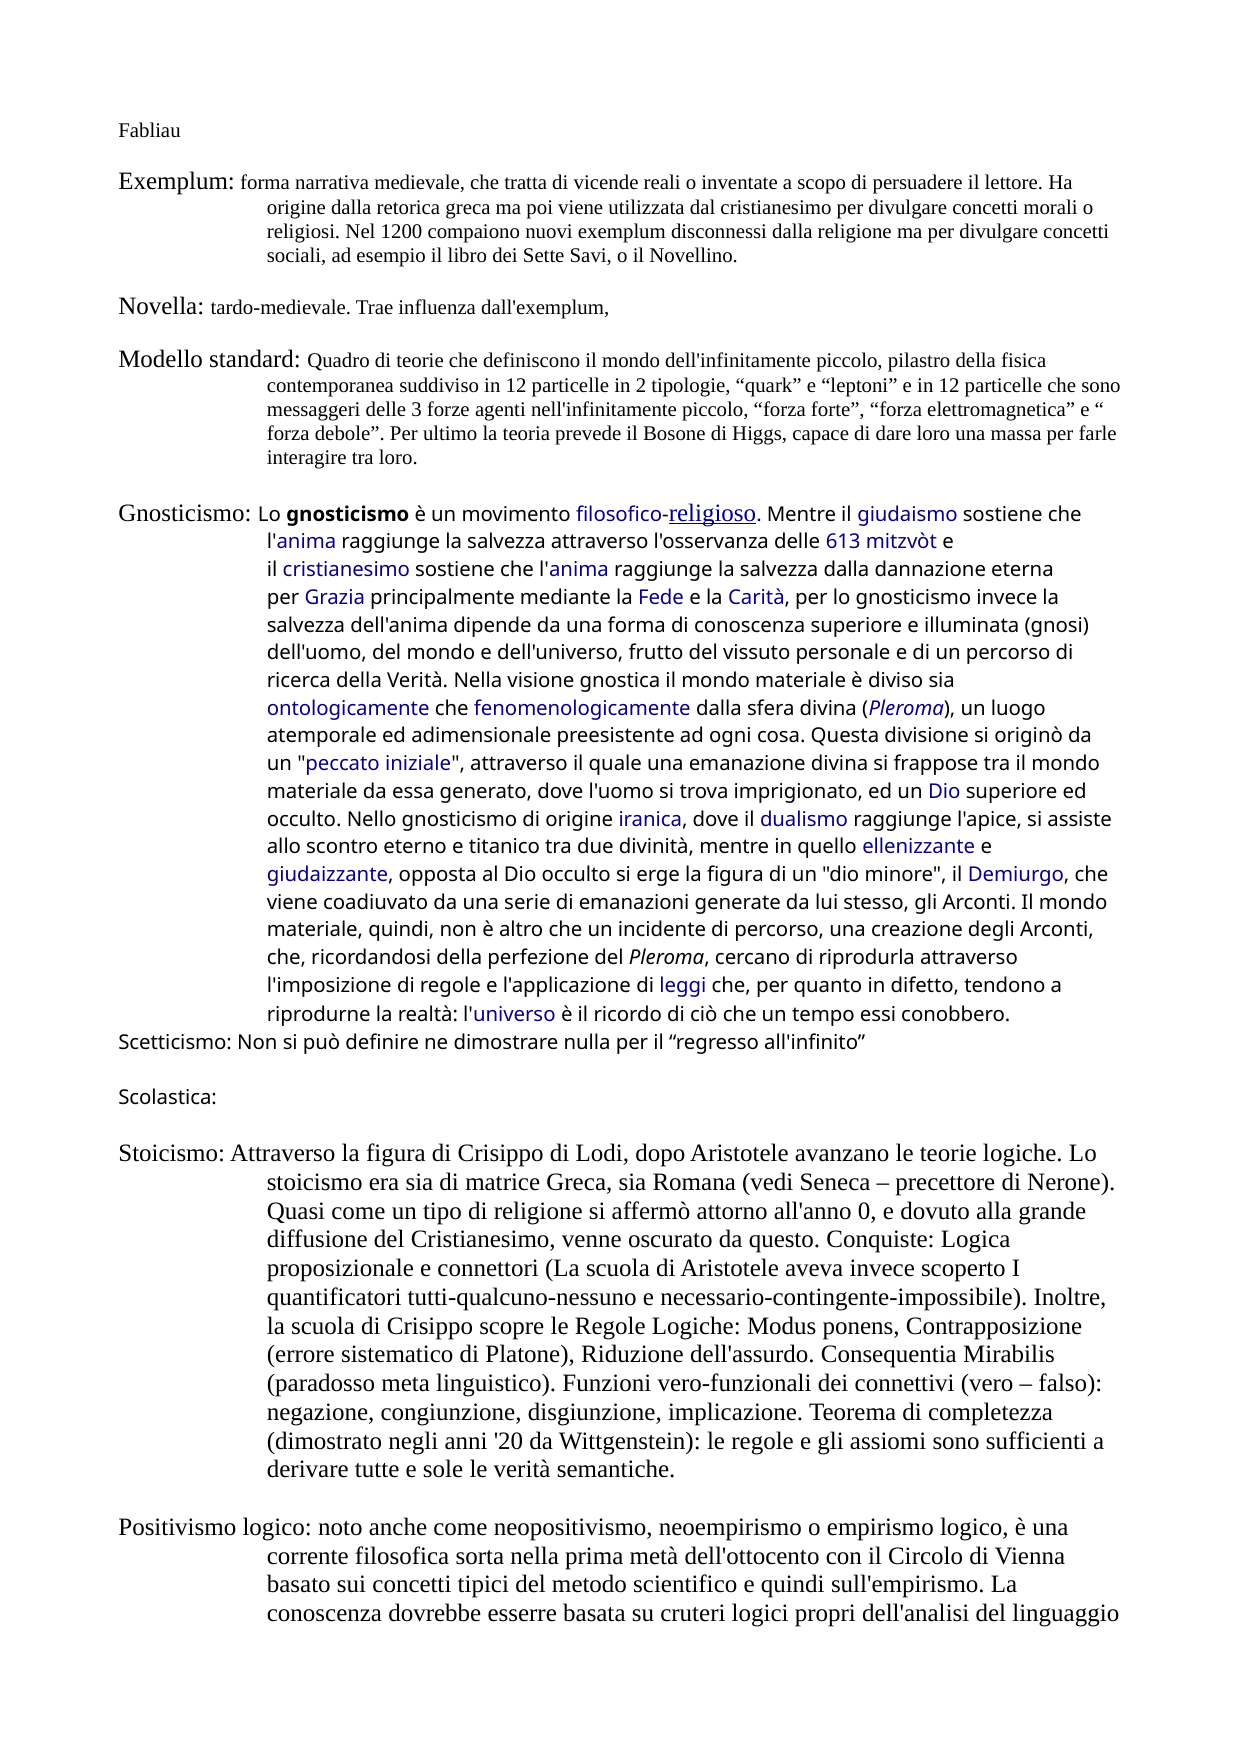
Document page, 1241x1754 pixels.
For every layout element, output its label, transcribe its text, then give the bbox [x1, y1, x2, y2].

text Scetticismo: Non si può definire ne dimostrare nulla per il “regresso all'infinito” [118, 1027, 1122, 1055]
text Exemplum: forma narrativa medievale, che tratta di vicende reali o inventate a scopo di persuadere il lettore. Ha origine dalla retorica greca ma poi viene utilizzata dal cristianesimo per divulgare concetti morali o religiosi. Nel 1200 compaiono nuovi exemplum disconnessi dalla religione ma per divulgare concetti sociali, ad esempio il libro dei Sette Savi, o il Novellino. [118, 166, 1122, 267]
text Gnosticismo: Lo gnosticismo è un movimento filosofico-religioso. Mentre il giudaismo sostiene che l'anima raggiunge la salvezza attraverso l'osservanza delle 613 mitzvòt e il cristianesimo sostiene che l'anima raggiunge la salvezza dalla dannazione eterna per Grazia principalmente mediante la Fede e la Carità, per lo gnosticismo invece la salvezza dell'anima dipende da una forma di conoscenza superiore e illuminata (gnosi) dell'uomo, del mondo e dell'universo, frutto del vissuto personale e di un percorso di ricerca della Verità. Nella visione gnostica il mondo materiale è diviso sia ontologicamente che fenomenologicamente dalla sfera divina (Pleroma), un luogo atemporale ed adimensionale preesistente ad ogni cosa. Questa divisione si originò da un "peccato iniziale", attraverso il quale una emanazione divina si frappose tra il mondo materiale da essa generato, dove l'uomo si trova imprigionato, ed un Dio superiore ed occulto. Nello gnosticismo di origine iranica, dove il dualismo raggiunge l'apice, si assiste allo scontro eterno e titanico tra due divinità, mentre in quello ellenizzante e giudaizzante, opposta al Dio occulto si erge la figura di un "dio minore", il Demiurgo, che viene coadiuvato da una serie di emanazioni generate da lui stesso, gli Arconti. Il mondo materiale, quindi, non è altro che un incidente di percorso, una creazione degli Arconti, che, ricordandosi della perfezione del Pleroma, cercano di riprodurla attraverso l'imposizione di regole e l'applicazione di leggi che, per quanto in difetto, tendono a riprodurne la realtà: l'universo è il ricordo di ciò che un tempo essi conobbero. [118, 498, 1122, 1027]
text Fabliau [118, 118, 1122, 142]
text Scolastica: [118, 1083, 1122, 1111]
text Stoicismo: Attraverso la figura di Crisippo di Lodi, dopo Aristotele avanzano le teorie logiche. Lo stoicismo era sia di matrice Greca, sia Romana (vedi Seneca – precettore di Nerone). Quasi come un tipo di religione si affermò attorno all'anno 0, e dovuto alla grande diffusione del Cristianesimo, venne oscurato da questo. Conquiste: Logica proposizionale e connettori (La scuola di Aristotele aveva invece scoperto I quantificatori tutti-qualcuno-nessuno e necessario-contingente-impossibile). Inoltre, la scuola di Crisippo scopre le Regole Logiche: Modus ponens, Contrapposizione (errore sistematico di Platone), Riduzione dell'assurdo. Consequentia Mirabilis (paradosso meta linguistico). Funzioni vero-funzionali dei connettivi (vero – falso): negazione, congiunzione, disgiunzione, implicazione. Teorema di completezza (dimostrato negli anni '20 da Wittgenstein): le regole e gli assiomi sono sufficienti a derivare tutte e sole le verità semantiche. [118, 1138, 1122, 1483]
text Novella: tardo-medievale. Trae influenza dall'exemplum, [118, 291, 1122, 320]
text Positivismo logico: noto anche come neopositivismo, neoempirismo o empirismo logico, è una corrente filosofica sorta nella prima metà dell'ottocento con il Circolo di Vienna basato sui concetti tipici del metodo scientifico e quindi sull'empirismo. La conoscenza dovrebbe esserre basata su cruteri logici propri dell'analisi del linguaggio [118, 1512, 1122, 1627]
text Modello standard: Quadro di teorie che definiscono il mondo dell'infinitamente piccolo, pilastro della fisica contemporanea suddiviso in 12 particelle in 2 tipologie, “quark” e “leptoni” e in 12 particelle che sono messaggeri delle 3 forze agenti nell'infinitamente piccolo, “forza forte”, “forza elettromagnetica” e “ forza debole”. Per ultimo la teoria prevede il Bosone di Higgs, capace di dare loro una massa per farle interagire tra loro. [118, 344, 1122, 469]
